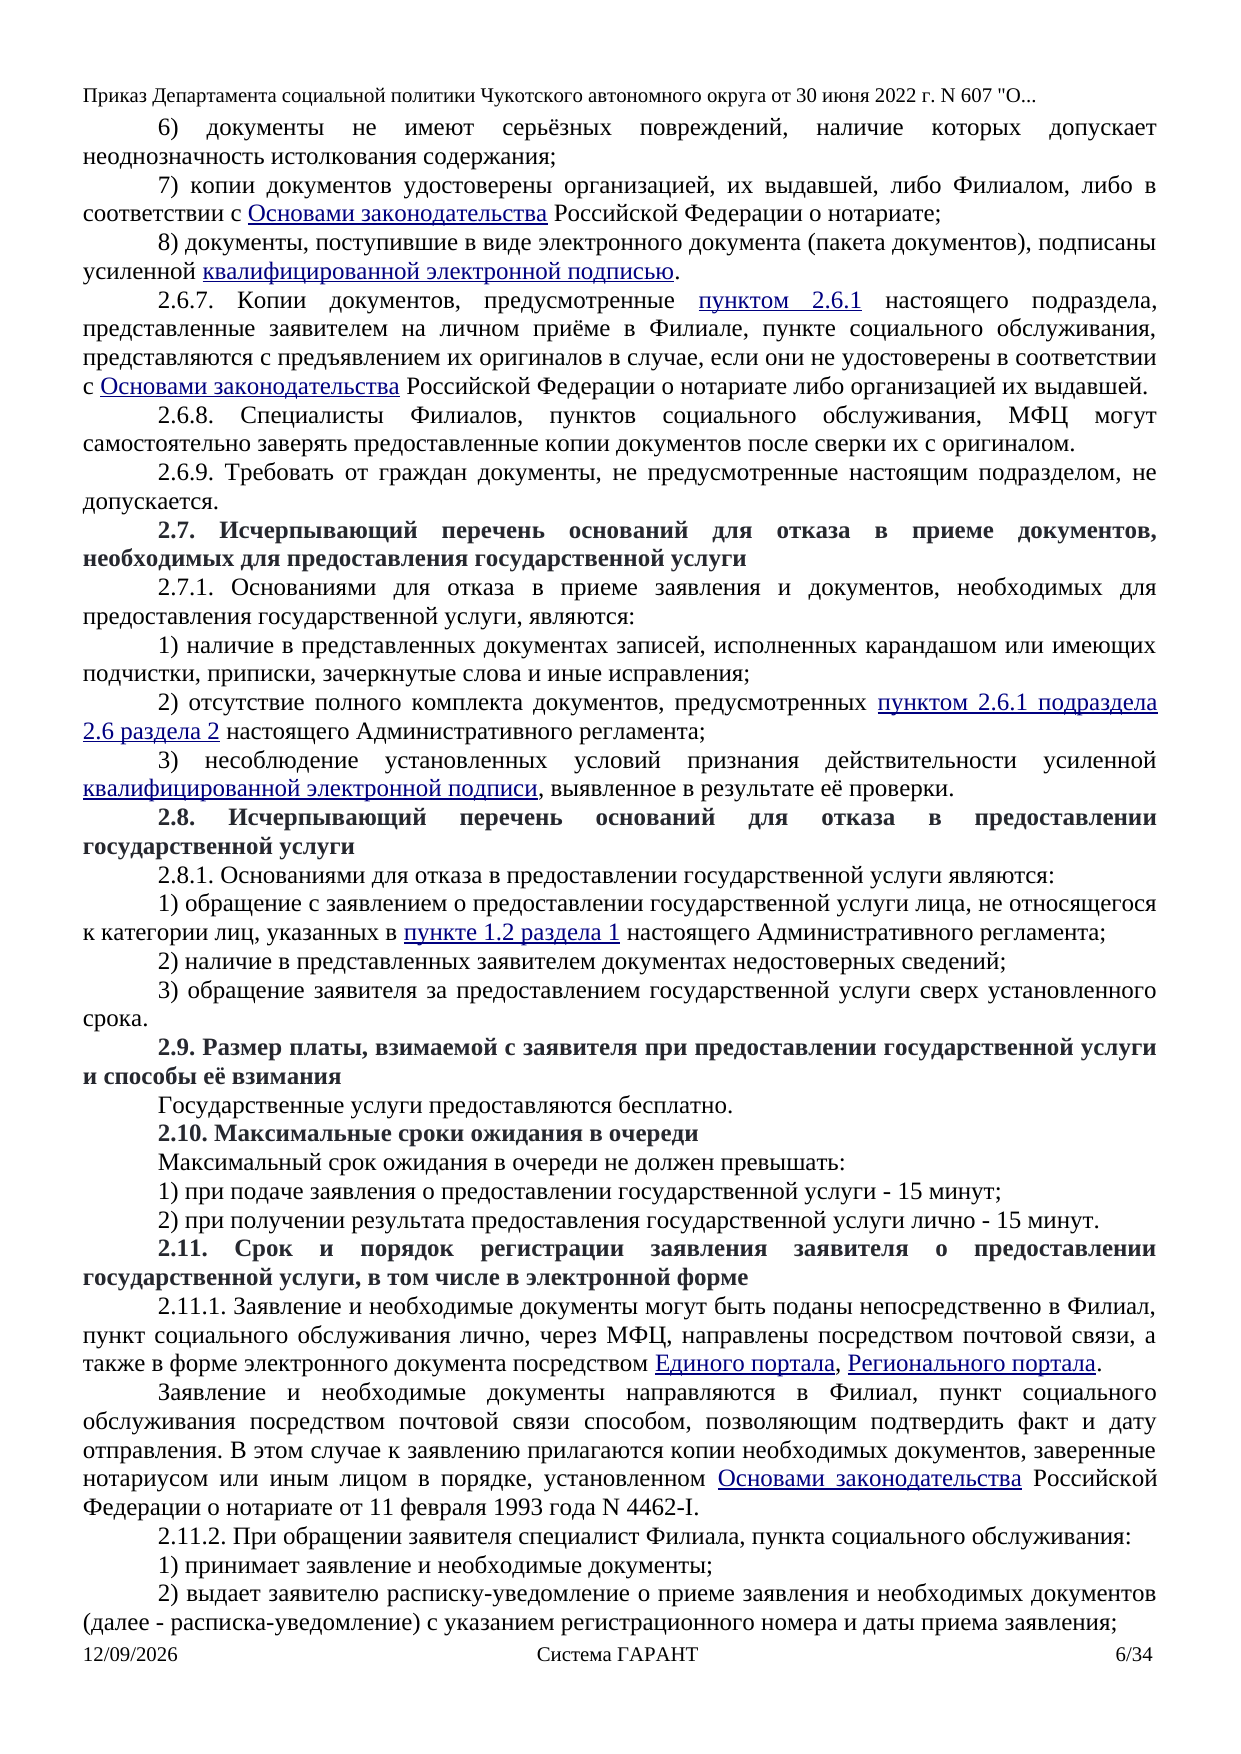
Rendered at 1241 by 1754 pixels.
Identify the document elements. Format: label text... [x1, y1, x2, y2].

text 2.7.1. Основаниями для отказа в приеме заявления и документов, необходимых для предоставления государственной услуги, являются: [83, 572, 1157, 630]
text 6) документы не имеют серьёзных повреждений, наличие которых допускает неоднозначность истолкования содержания; [83, 112, 1157, 170]
text Максимальный срок ожидания в очереди не должен превышать: [83, 1147, 1157, 1176]
text 2.6.8. Специалисты Филиалов, пунктов социального обслуживания, МФЦ могут самостоятельно заверять предоставленные копии документов после сверки их с оригиналом. [83, 400, 1157, 457]
text 2.6.7. Копии документов, предусмотренные пунктом 2.6.1 настоящего подраздела, представленные заявителем на личном приёме в Филиале, пункте социального обслуживания, представляются с предъявлением их оригиналов в случае, если они не удостоверены в соответствии с Основами законодательства Российской Федерации о нотариате либо организацией их выдавшей. [83, 285, 1157, 400]
text 2.11.2. При обращении заявителя специалист Филиала, пункта социального обслуживания: [83, 1521, 1157, 1550]
text 2.9. Размер платы, взимаемой с заявителя при предоставлении государственной услуги и способы её взимания [83, 1032, 1157, 1090]
text 2.11.1. Заявление и необходимые документы могут быть поданы непосредственно в Филиал, пункт социального обслуживания лично, через МФЦ, направлены посредством почтовой связи, а также в форме электронного документа посредством Единого портала, Регионального портала. [83, 1291, 1157, 1377]
text 3) обращение заявителя за предоставлением государственной услуги сверх установленного срока. [83, 975, 1157, 1032]
text 2) отсутствие полного комплекта документов, предусмотренных пунктом 2.6.1 подраздела 2.6 раздела 2 настоящего Административного регламента; [83, 687, 1157, 745]
text 1) наличие в представленных документах записей, исполненных карандашом или имеющих подчистки, приписки, зачеркнутые слова и иные исправления; [83, 630, 1157, 687]
text 2.6.9. Требовать от граждан документы, не предусмотренные настоящим подразделом, не допускается. [83, 457, 1157, 515]
text 1) принимает заявление и необходимые документы; [83, 1550, 1157, 1578]
text 8) документы, поступившие в виде электронного документа (пакета документов), подписаны усиленной квалифицированной электронной подписью. [83, 227, 1157, 285]
text 2.7. Исчерпывающий перечень оснований для отказа в приеме документов, необходимых для предоставления государственной услуги [83, 515, 1157, 572]
text 2.10. Максимальные сроки ожидания в очереди [83, 1118, 1157, 1147]
text 2) наличие в представленных заявителем документах недостоверных сведений; [83, 946, 1157, 975]
text 2.11. Срок и порядок регистрации заявления заявителя о предоставлении государственной услуги, в том числе в электронной форме [83, 1233, 1157, 1291]
text 1) обращение с заявлением о предоставлении государственной услуги лица, не относящегося к категории лиц, указанных в пункте 1.2 раздела 1 настоящего Административного регламента; [83, 888, 1157, 946]
text 2) при получении результата предоставления государственной услуги лично - 15 минут. [83, 1205, 1157, 1233]
text 2.8.1. Основаниями для отказа в предоставлении государственной услуги являются: [83, 860, 1157, 888]
text 2.8. Исчерпывающий перечень оснований для отказа в предоставлении государственной услуги [83, 802, 1157, 860]
text Государственные услуги предоставляются бесплатно. [83, 1090, 1157, 1118]
text 3) несоблюдение установленных условий признания действительности усиленной квалифицированной электронной подписи, выявленное в результате её проверки. [83, 745, 1157, 802]
text 1) при подаче заявления о предоставлении государственной услуги - 15 минут; [83, 1176, 1157, 1205]
text 7) копии документов удостоверены организацией, их выдавшей, либо Филиалом, либо в соответствии с Основами законодательства Российской Федерации о нотариате; [83, 170, 1157, 227]
text Заявление и необходимые документы направляются в Филиал, пункт социального обслуживания посредством почтовой связи способом, позволяющим подтвердить факт и дату отправления. В этом случае к заявлению прилагаются копии необходимых документов, заверенные нотариусом или иным лицом в порядке, установленном Основами законодательства Российской Федерации о нотариате от 11 февраля 1993 года N 4462-I. [83, 1377, 1157, 1521]
text 2) выдает заявителю расписку-уведомление о приеме заявления и необходимых документов (далее - расписка-уведомление) с указанием регистрационного номера и даты приема заявления; [83, 1578, 1157, 1636]
